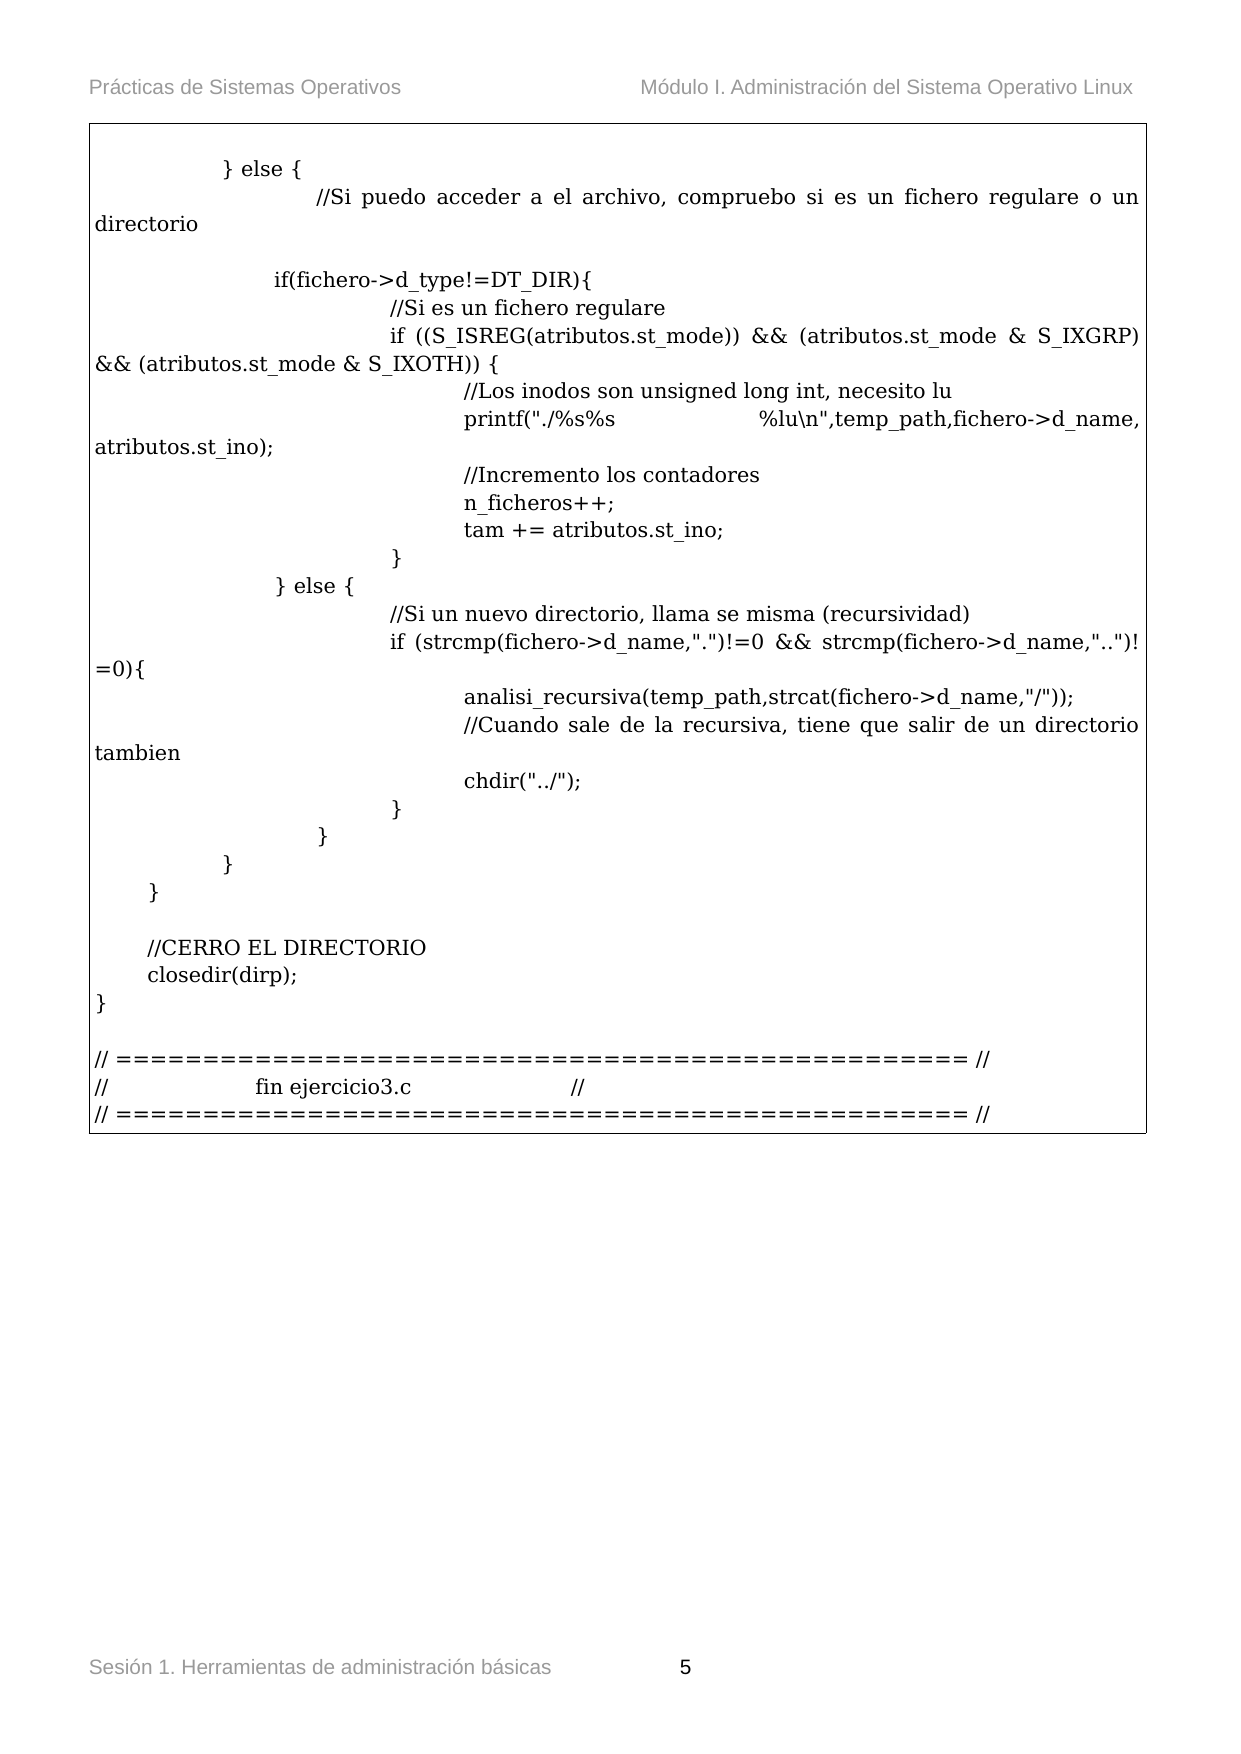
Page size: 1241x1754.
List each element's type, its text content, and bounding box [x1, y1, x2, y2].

table_header } else { //Si puedo acceder a el archivo, compruebo si es un fichero regulare o un directorio if(fichero->d_type!=DT_DIR){ //Si es un fichero regulare if ((S_ISREG(atributos.st_mode)) && (atributos.st_mode & S_IXGRP) && (atributos.st_mode & S_IXOTH)) { //Los inodos son unsigned long int, necesito lu printf("./%s%s %lu\n",temp_path,fichero->d_name, atributos.st_ino); //Incremento los contadores n_ficheros++; tam += atributos.st_ino; } } else { //Si un nuevo directorio, llama se misma (recursividad) if (strcmp(fichero->d_name,".")!=0 && strcmp(fichero->d_name,"..")!=0){ analisi_recursiva(temp_path,strcat(fichero->d_name,"/")); //Cuando sale de la recursiva, tiene que salir de un directorio tambien chdir("../"); } } } } //CERRO EL DIRECTORIO closedir(dirp); } // ================================================= // // fin ejercicio3.c // // ================================================= // [90, 124, 1146, 1132]
